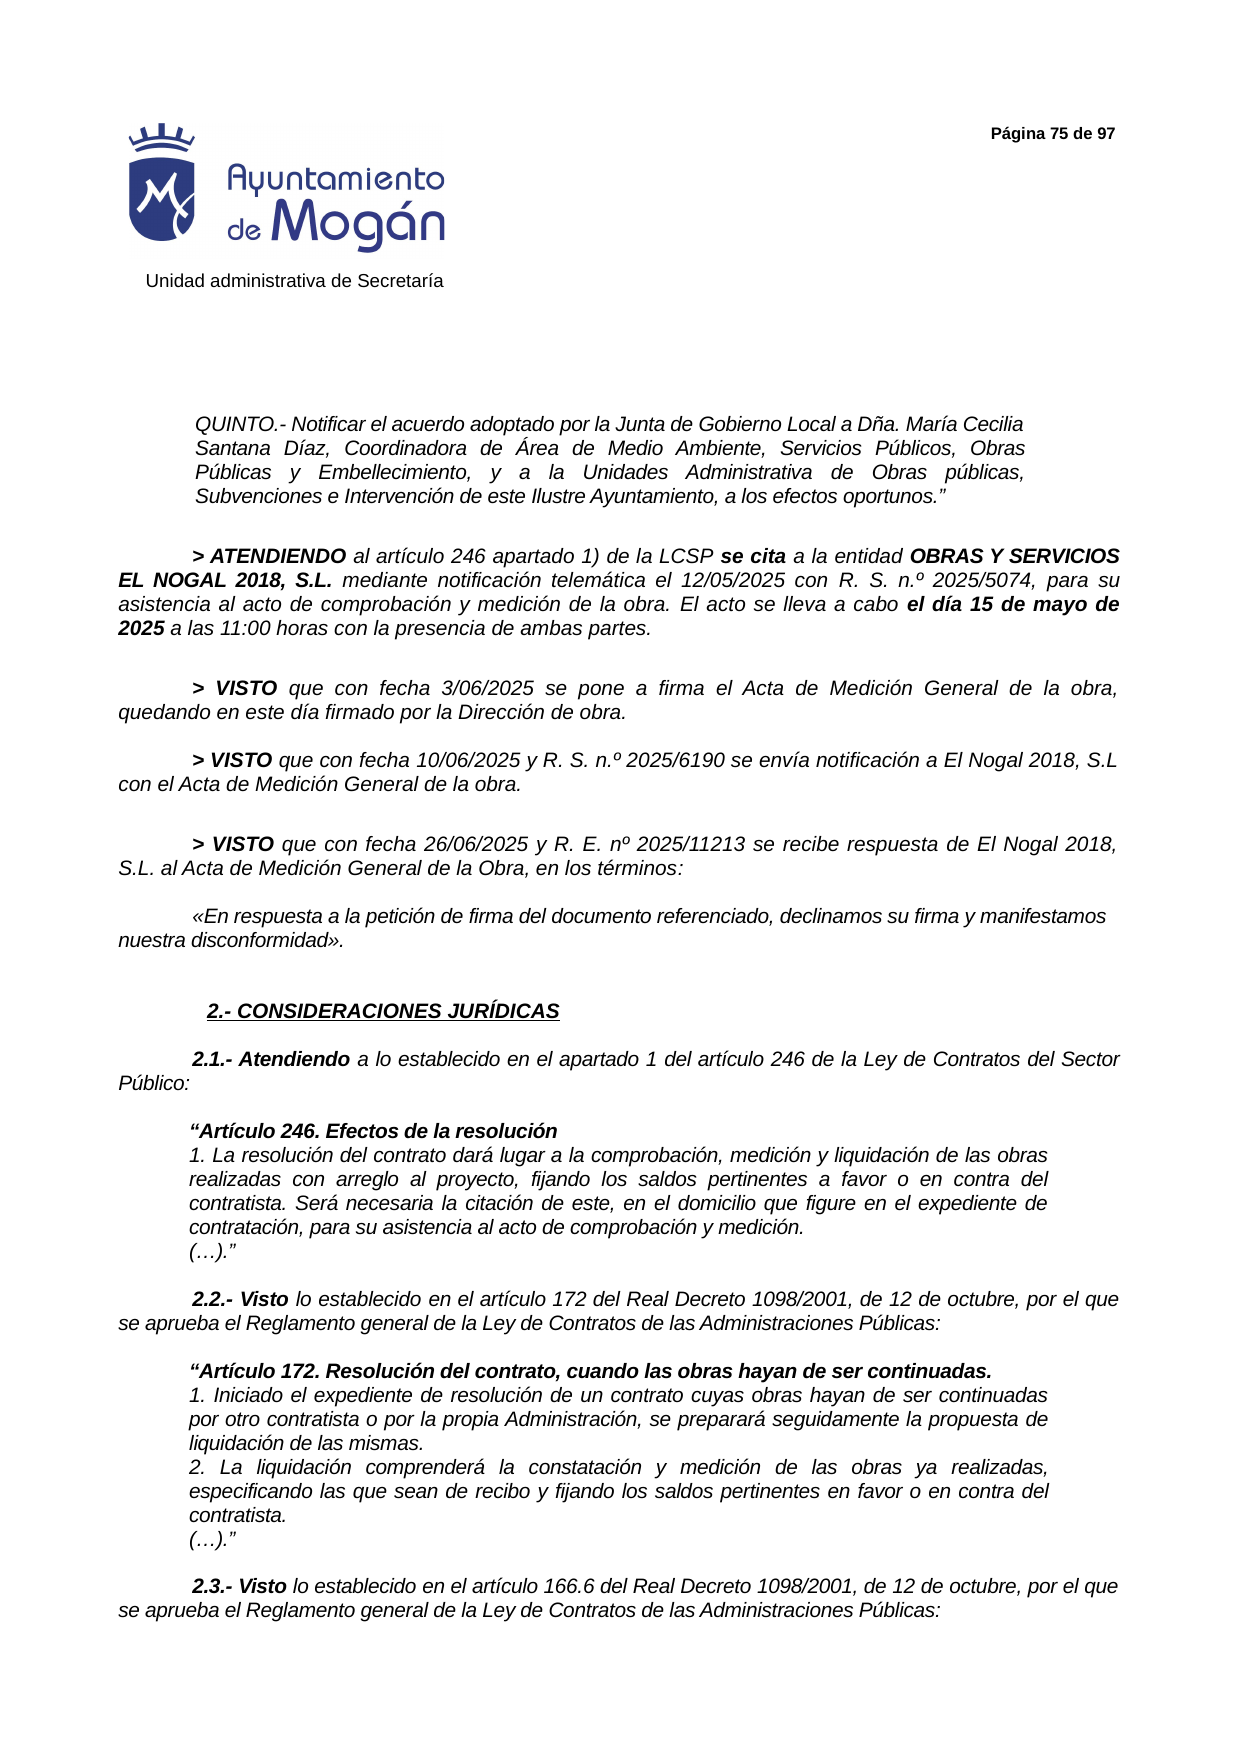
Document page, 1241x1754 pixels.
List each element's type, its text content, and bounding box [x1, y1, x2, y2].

text 2.2.- Visto lo establecido en el artículo 172 del Real Decreto 1098/2001, de 12 de octubre, por el que se aprueba el Reglamento general de la Ley de Contratos de las Administraciones Públicas: [118, 1287, 1122, 1335]
text “Artículo 172. Resolución del contrato, cuando las obras hayan de ser continuadas. [189, 1359, 1051, 1383]
text 2. La liquidación comprenderá la constatación y medición de las obras ya realizadas, especificando las que sean de recibo y fijando los saldos pertinentes en favor o en contra del contratista. [189, 1454, 1051, 1526]
text 1. Iniciado el expediente de resolución de un contrato cuyas obras hayan de ser continuadas por otro contratista o por la propia Administración, se preparará seguidamente la propuesta de liquidación de las mismas. [189, 1383, 1051, 1454]
text > ATENDIENDO al artículo 246 apartado 1) de la LCSP se cita a la entidad OBRAS Y SERVICIOS EL NOGAL 2018, S.L. mediante notificación telemática el 12/05/2025 con R. S. n.º 2025/5074, para su asistencia al acto de comprobación y medición de la obra. El acto se lleva a cabo el día 15 de mayo de 2025 a las 11:00 horas con la presencia de ambas partes. [118, 544, 1122, 640]
text 1. La resolución del contrato dará lugar a la comprobación, medición y liquidación de las obras realizadas con arreglo al proyecto, fijando los saldos pertinentes a favor o en contra del contratista. Será necesaria la citación de este, en el domicilio que figure en el expediente de contratación, para su asistencia al acto de comprobación y medición. [189, 1143, 1051, 1239]
text > VISTO que con fecha 26/06/2025 y R. E. nº 2025/11213 se recibe respuesta de El Nogal 2018, S.L. al Acta de Medición General de la Obra, en los términos: [118, 832, 1122, 879]
text 2.- CONSIDERACIONES JURÍDICAS [59, 999, 1122, 1023]
text QUINTO.- Notificar el acuerdo adoptado por la Junta de Gobierno Local a Dña. María Cecilia [195, 412, 1028, 436]
text 2.1.- Atendiendo a lo establecido en el apartado 1 del artículo 246 de la Ley de Contratos del Sector Público: [118, 1047, 1122, 1095]
text «En respuesta a la petición de firma del documento referenciado, declinamos su firma y manifestamos nuestra disconformidad». [118, 903, 1122, 951]
text > VISTO que con fecha 3/06/2025 se pone a firma el Acta de Medición General de la obra, quedando en este día firmado por la Dirección de obra. [118, 676, 1122, 724]
text (…).” [189, 1239, 1051, 1263]
text “Artículo 246. Efectos de la resolución [189, 1119, 1051, 1143]
text Santana Díaz, Coordinadora de Área de Medio Ambiente, Servicios Públicos, Obras Públicas y Embellecimiento, y a la Unidades Administrativa de Obras públicas, Subvenciones e Intervención de este Ilustre Ayuntamiento, a los efectos oportunos.” [195, 436, 1028, 508]
text (…).” [189, 1526, 1051, 1550]
text 2.3.- Visto lo establecido en el artículo 166.6 del Real Decreto 1098/2001, de 12 de octubre, por el que se aprueba el Reglamento general de la Ley de Contratos de las Administraciones Públicas: [118, 1574, 1122, 1622]
picture [128, 123, 445, 259]
text > VISTO que con fecha 10/06/2025 y R. S. n.º 2025/6190 se envía notificación a El Nogal 2018, S.L con el Acta de Medición General de la obra. [118, 748, 1122, 796]
